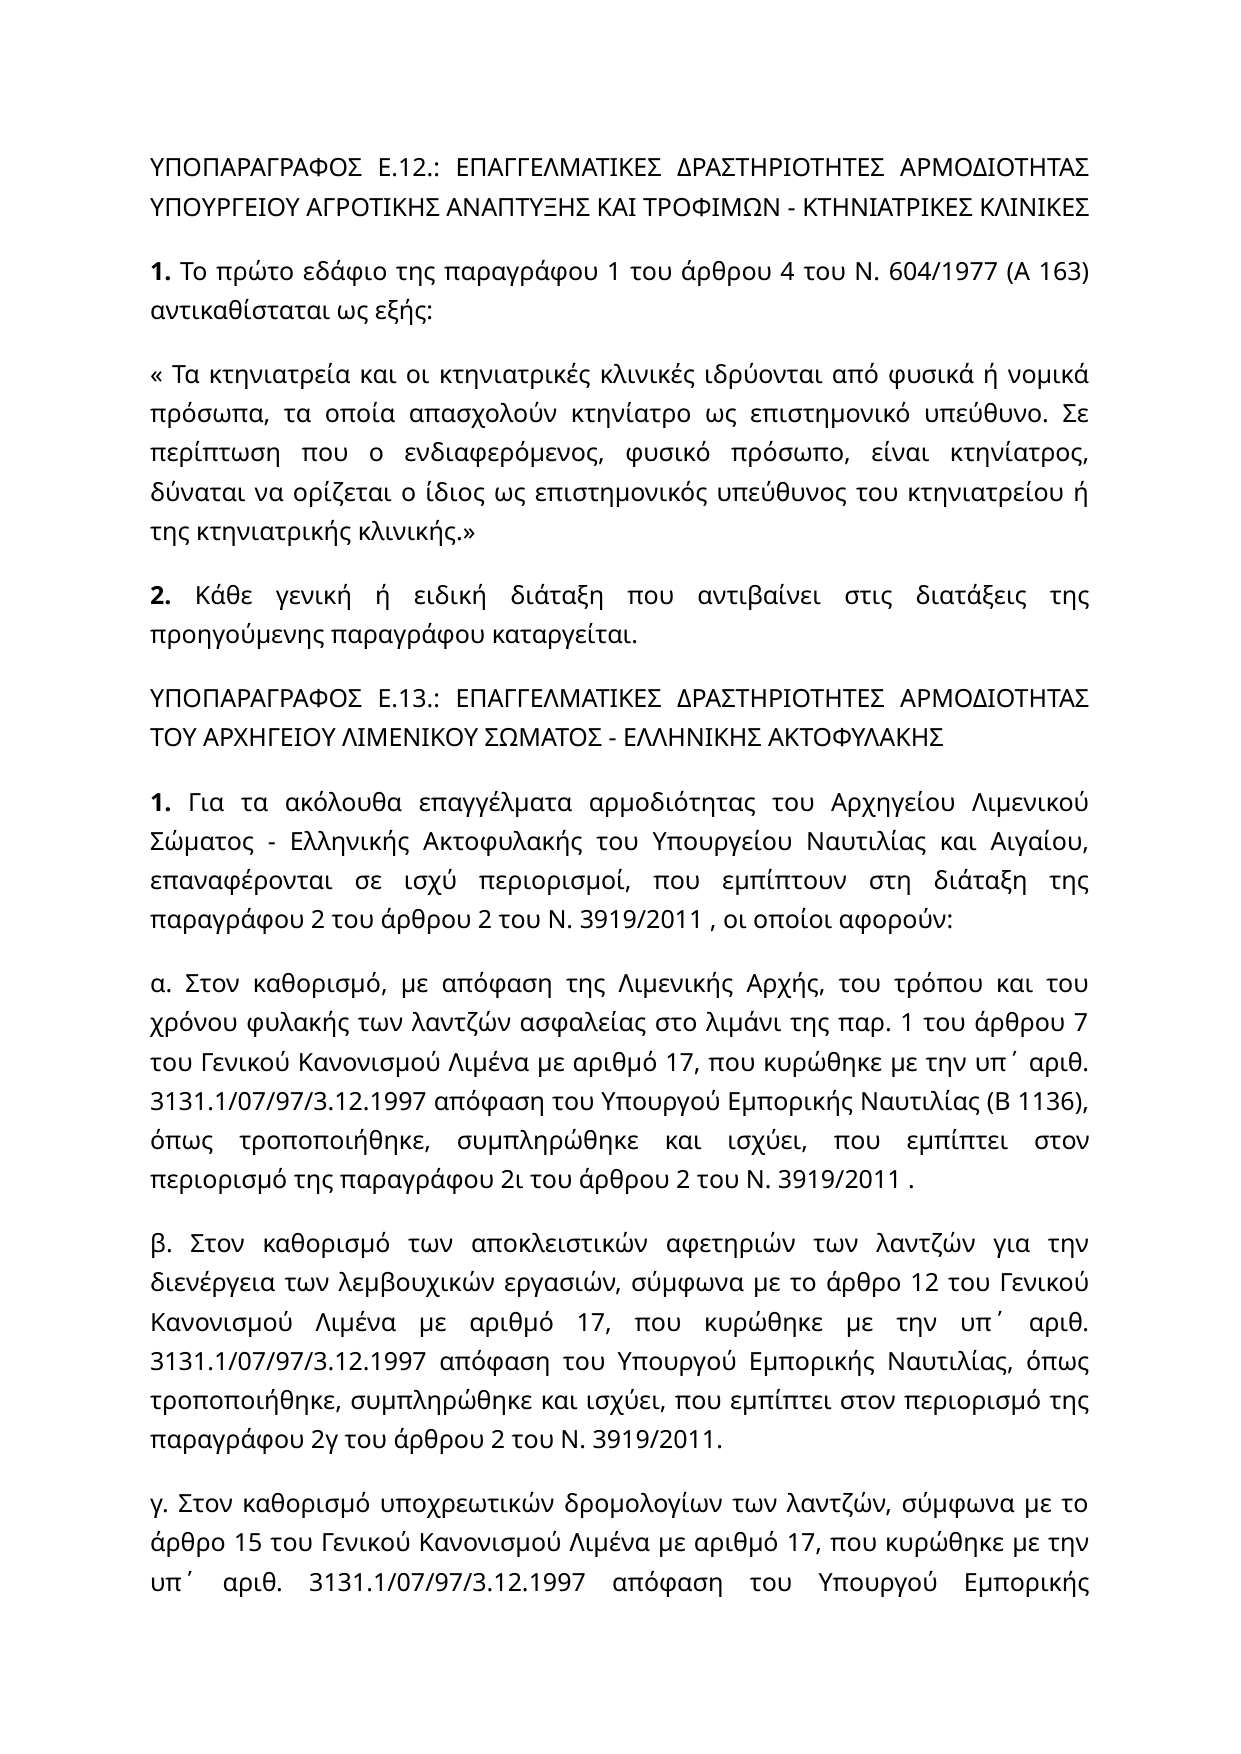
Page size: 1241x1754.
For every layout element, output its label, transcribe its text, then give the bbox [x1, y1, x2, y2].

text 2. Κάθε γενική ή ειδική διάταξη που αντιβαίνει στις διατάξεις της προηγούμενης παραγράφου καταργείται. [150, 577, 1090, 651]
text ΥΠΟΠΑΡΑΓΡΑΦΟΣ Ε.13.: ΕΠΑΓΓΕΛΜΑΤΙΚΕΣ ΔΡΑΣΤΗΡΙΟΤΗΤΕΣ ΑΡΜΟΔΙΟΤΗΤΑΣ ΤΟΥ ΑΡΧΗΓΕΙΟΥ ΛΙΜΕΝΙΚΟΥ ΣΩΜΑΤΟΣ - ΕΛΛΗΝΙΚΗΣ ΑΚΤΟΦΥΛΑΚΗΣ [150, 681, 1090, 754]
text « Τα κτηνιατρεία και οι κτηνιατρικές κλινικές ιδρύονται από φυσικά ή νομικά πρόσωπα, τα οποία απασχολούν κτηνίατρο ως επιστημονικό υπεύθυνο. Σε περίπτωση που ο ενδιαφερόμενος, φυσικό πρόσωπο, είναι κτηνίατρος, δύναται να ορίζεται ο ίδιος ως επιστημονικός υπεύθυνος του κτηνιατρείου ή της κτηνιατρικής κλινικής.» [150, 357, 1090, 547]
text 1. Το πρώτο εδάφιο της παραγράφου 1 του άρθρου 4 του Ν. 604/1977 (Α 163) αντικαθίσταται ως εξής: [150, 253, 1090, 327]
text γ. Στον καθορισμό υποχρεωτικών δρομολογίων των λαντζών, σύμφωνα με το άρθρο 15 του Γενικού Κανονισμού Λιμένα με αριθμό 17, που κυρώθηκε με την υπ΄ αριθ. 3131.1/07/97/3.12.1997 απόφαση του Υπουργού Εμπορικής [150, 1486, 1090, 1598]
text β. Στον καθορισμό των αποκλειστικών αφετηριών των λαντζών για την διενέργεια των λεμβουχικών εργασιών, σύμφωνα με το άρθρο 12 του Γενικού Κανονισμού Λιμένα με αριθμό 17, που κυρώθηκε με την υπ΄ αριθ. 3131.1/07/97/3.12.1997 απόφαση του Υπουργού Εμπορικής Ναυτιλίας, όπως τροποποιήθηκε, συμπληρώθηκε και ισχύει, που εμπίπτει στον περιορισμό της παραγράφου 2γ του άρθρου 2 του Ν. 3919/2011. [150, 1226, 1090, 1456]
text 1. Για τα ακόλουθα επαγγέλματα αρμοδιότητας του Αρχηγείου Λιμενικού Σώματος - Ελληνικής Ακτοφυλακής του Υπουργείου Ναυτιλίας και Αιγαίου, επαναφέρονται σε ισχύ περιορισμοί, που εμπίπτουν στη διάταξη της παραγράφου 2 του άρθρου 2 του Ν. 3919/2011 , οι οποίοι αφορούν: [150, 784, 1090, 936]
text ΥΠΟΠΑΡΑΓΡΑΦΟΣ Ε.12.: ΕΠΑΓΓΕΛΜΑΤΙΚΕΣ ΔΡΑΣΤΗΡΙΟΤΗΤΕΣ ΑΡΜΟΔΙΟΤΗΤΑΣ ΥΠΟΥΡΓΕΙΟΥ ΑΓΡΟΤΙΚΗΣ ΑΝΑΠΤΥΞΗΣ ΚΑΙ ΤΡΟΦΙΜΩΝ - ΚΤΗΝΙΑΤΡΙΚΕΣ ΚΛΙΝΙΚΕΣ [150, 150, 1090, 223]
text α. Στον καθορισμό, με απόφαση της Λιμενικής Αρχής, του τρόπου και του χρόνου φυλακής των λαντζών ασφαλείας στο λιμάνι της παρ. 1 του άρθρου 7 του Γενικού Κανονισμού Λιμένα με αριθμό 17, που κυρώθηκε με την υπ΄ αριθ. 3131.1/07/97/3.12.1997 απόφαση του Υπουργού Εμπορικής Ναυτιλίας (Β 1136), όπως τροποποιήθηκε, συμπληρώθηκε και ισχύει, που εμπίπτει στον περιορισμό της παραγράφου 2ι του άρθρου 2 του Ν. 3919/2011 . [150, 966, 1090, 1196]
